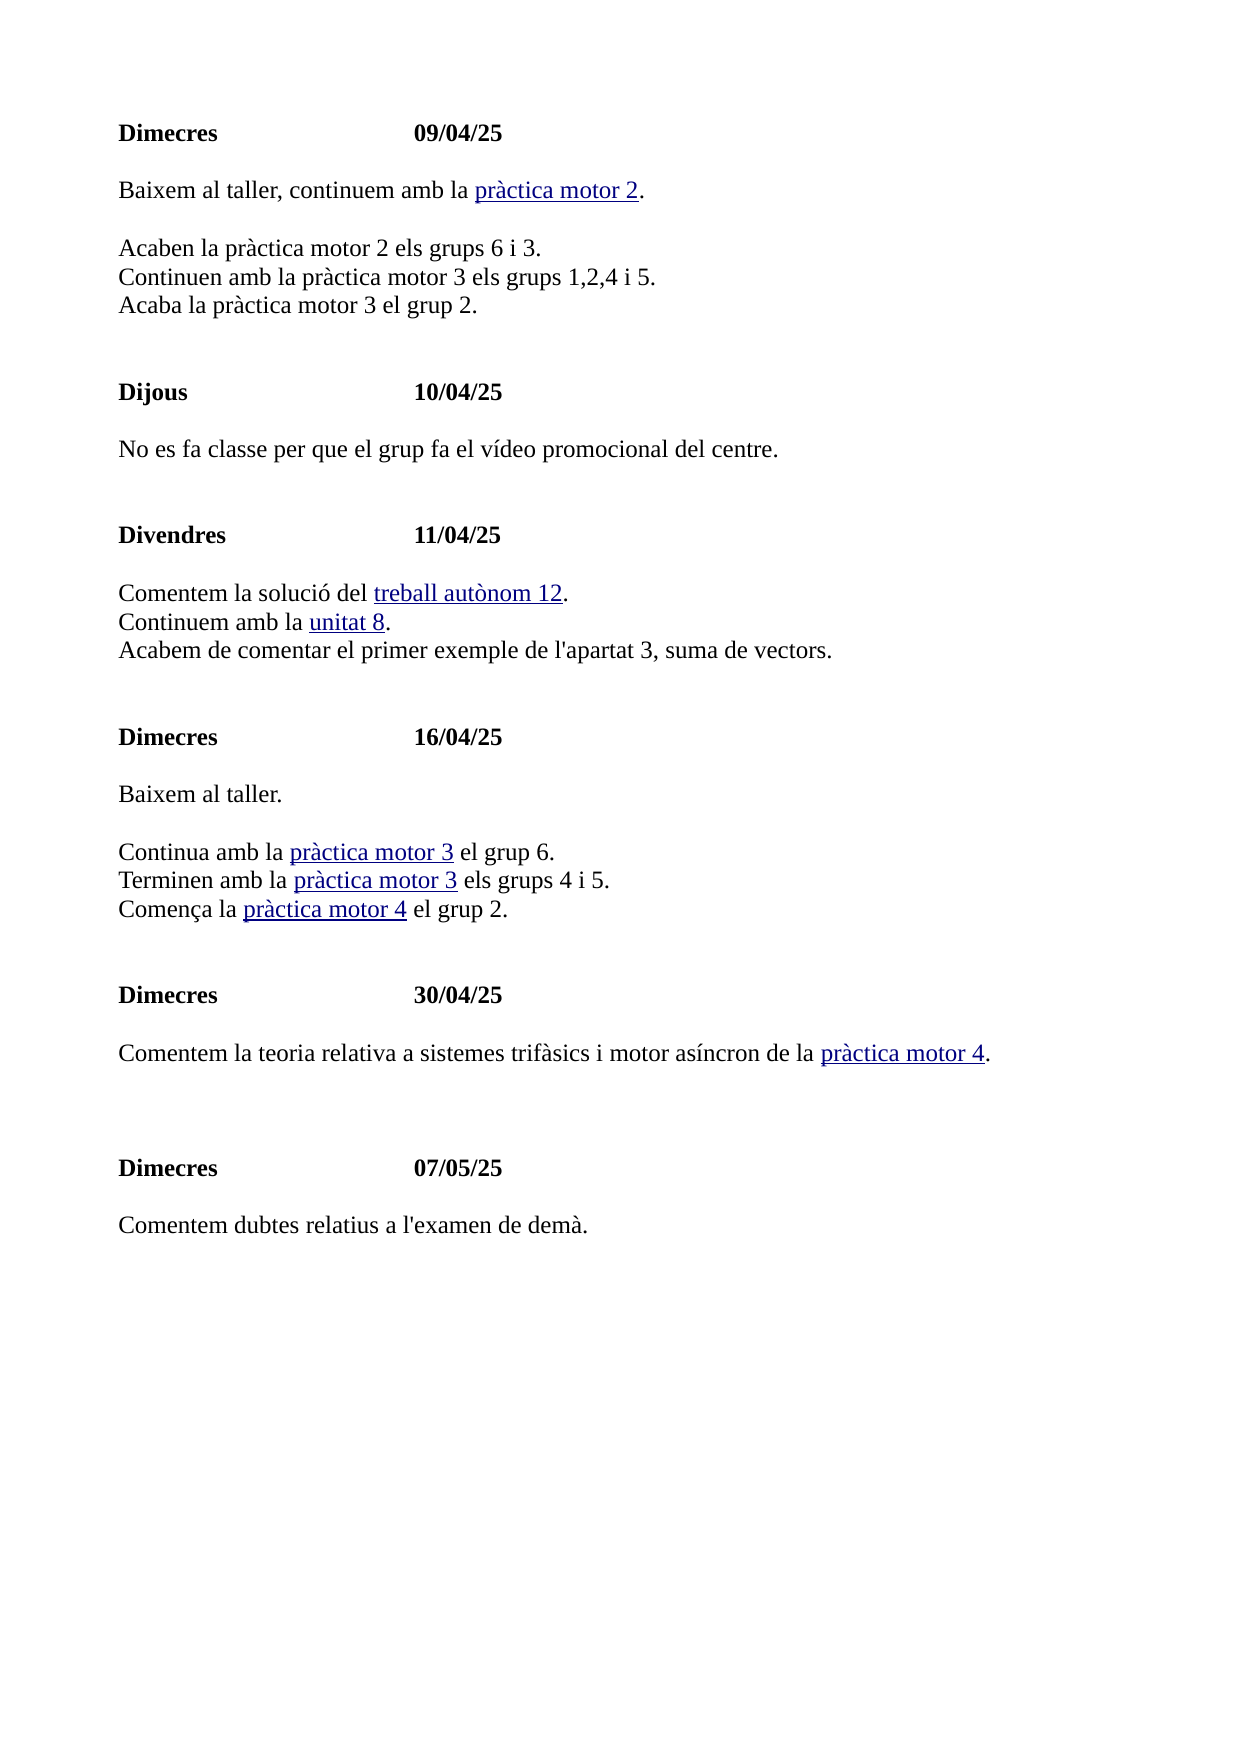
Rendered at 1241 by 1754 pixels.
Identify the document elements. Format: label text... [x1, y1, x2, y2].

text Dijous 10/04/25 [118, 377, 1122, 406]
text Dimecres 09/04/25 [118, 118, 1122, 147]
text Comentem la teoria relativa a sistemes trifàsics i motor asíncron de la pràctica motor 4. [118, 1038, 1122, 1067]
text Comentem dubtes relatius a l'examen de demà. [118, 1211, 1122, 1239]
text Dimecres 30/04/25 [118, 981, 1122, 1009]
text Acaba la pràctica motor 3 el grup 2. [118, 291, 1122, 319]
text Continuen amb la pràctica motor 3 els grups 1,2,4 i 5. [118, 262, 1122, 291]
text Continuem amb la unitat 8. [118, 607, 1122, 636]
text Baixem al taller. [118, 779, 1122, 808]
text Dimecres 07/05/25 [118, 1153, 1122, 1182]
text Baixem al taller, continuem amb la pràctica motor 2. [118, 176, 1122, 204]
text Divendres 11/04/25 [118, 521, 1122, 549]
text Acabem de comentar el primer exemple de l'apartat 3, suma de vectors. [118, 636, 1122, 664]
text Continua amb la pràctica motor 3 el grup 6. [118, 837, 1122, 866]
text Acaben la pràctica motor 2 els grups 6 i 3. [118, 233, 1122, 262]
text No es fa classe per que el grup fa el vídeo promocional del centre. [118, 434, 1122, 463]
text Dimecres 16/04/25 [118, 722, 1122, 751]
text Comença la pràctica motor 4 el grup 2. [118, 894, 1122, 923]
text Comentem la solució del treball autònom 12. [118, 578, 1122, 607]
text Terminen amb la pràctica motor 3 els grups 4 i 5. [118, 866, 1122, 894]
